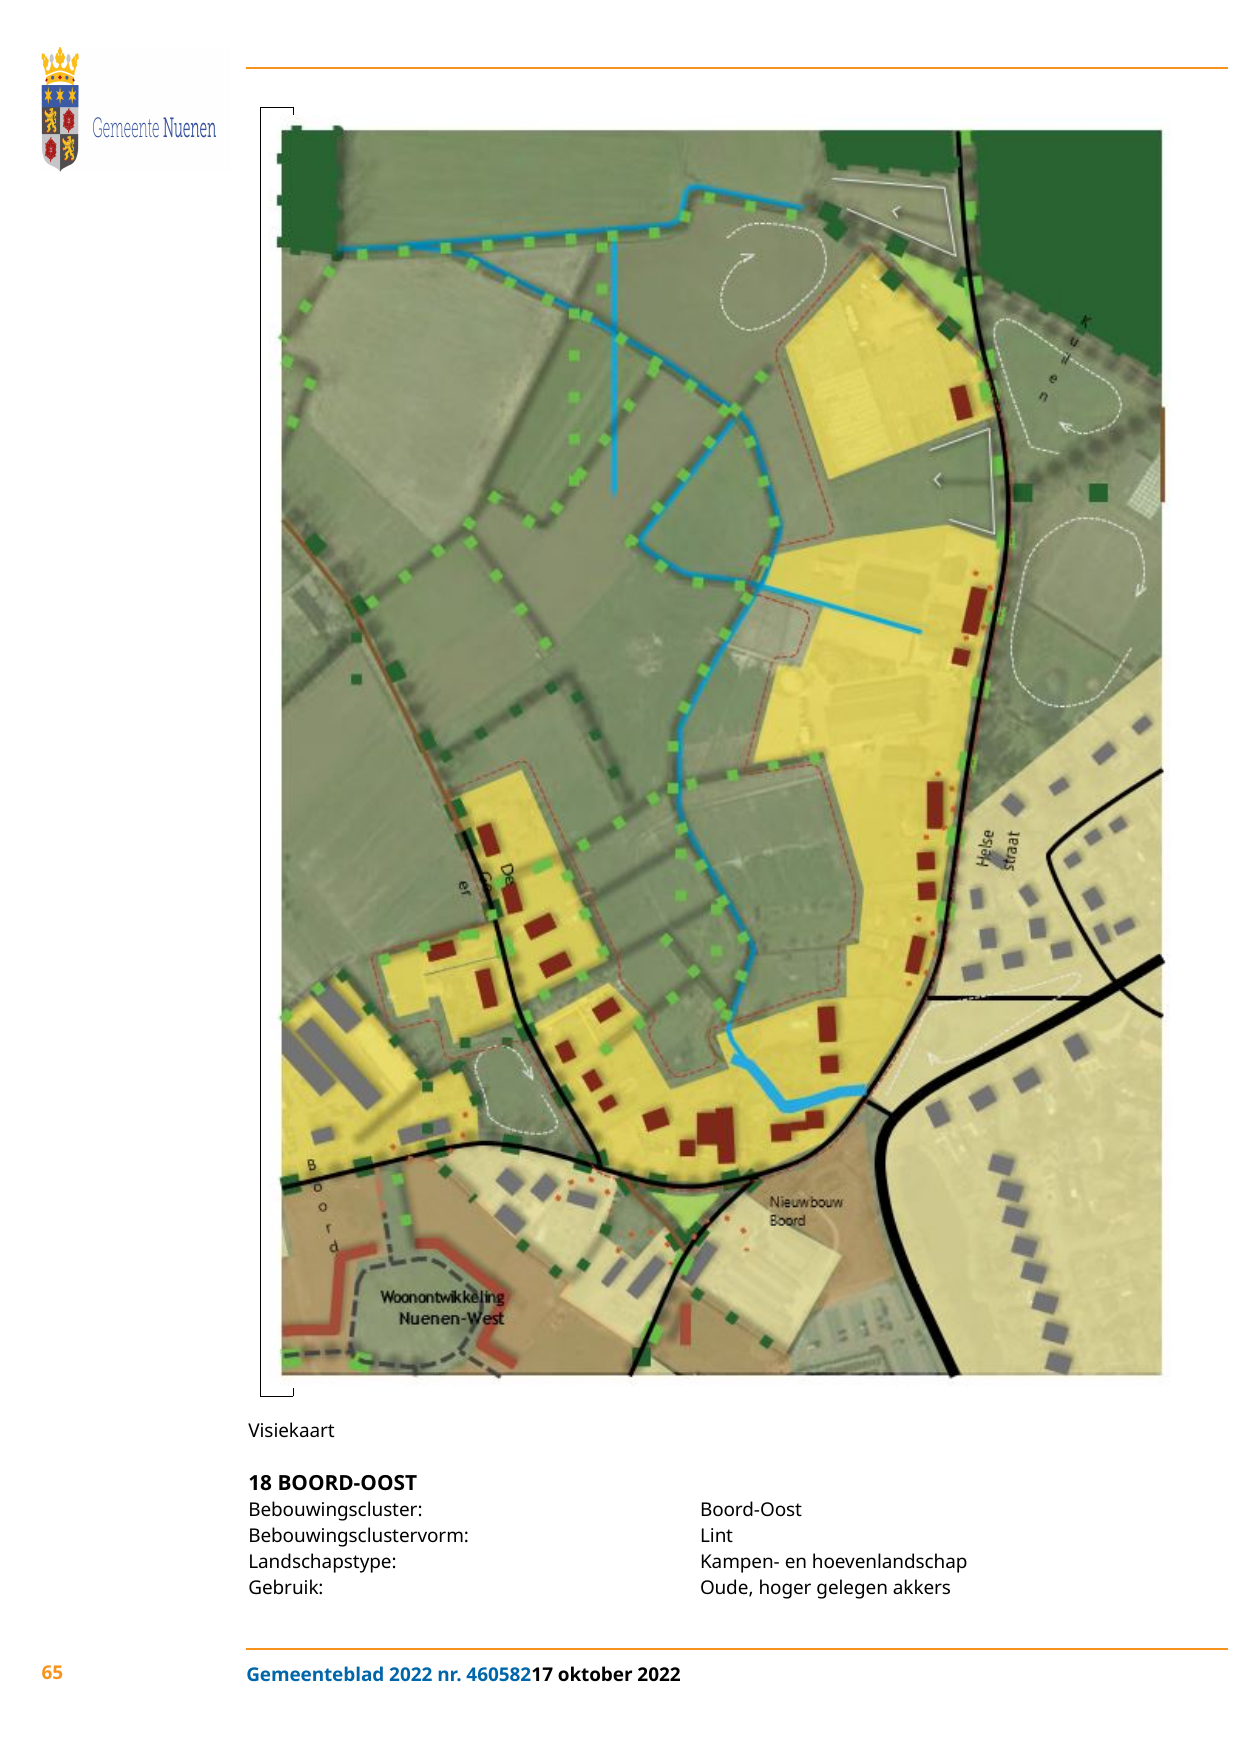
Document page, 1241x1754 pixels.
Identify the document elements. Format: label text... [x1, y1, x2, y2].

table_header Bebouwingscluster: [248, 1497, 700, 1522]
picture [268, 115, 1173, 1388]
table_cell Kampen- en hoevenlandschap [700, 1548, 1152, 1574]
text Visiekaart [248, 1418, 1152, 1443]
picture [41, 47, 231, 172]
table_cell Landschapstype: [248, 1548, 700, 1574]
table_cell Gebruik: [248, 1574, 700, 1599]
text 18 BOORD-OOST [248, 1468, 1152, 1497]
table_header Boord-Oost [700, 1497, 1152, 1522]
table_cell Bebouwingsclustervorm: [248, 1523, 700, 1548]
table_cell Oude, hoger gelegen akkers [700, 1574, 1152, 1599]
table_cell Lint [700, 1523, 1152, 1548]
